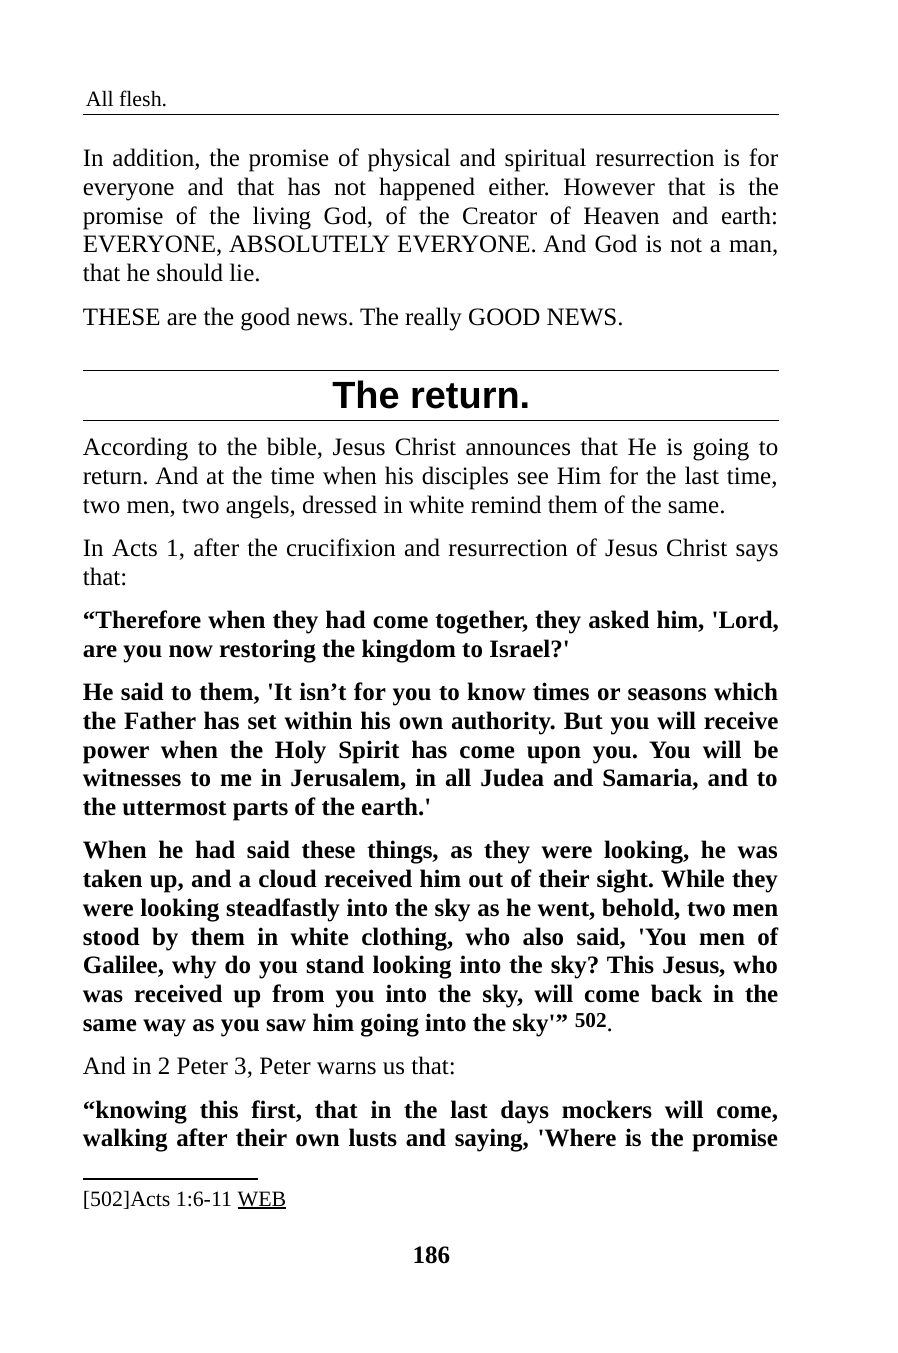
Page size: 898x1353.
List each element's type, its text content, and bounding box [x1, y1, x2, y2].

text When he had said these things, as they were looking, he was taken up, and a cloud received him out of their sight. While they were looking steadfastly into the sky as he went, behold, two men stood by them in white clothing, who also said, 'You men of Galilee, why do you stand looking into the sky? This Jesus, who was received up from you into the sky, will come back in the same way as you saw him going into the sky'” . [83, 836, 779, 1037]
text “knowing this first, that in the last days mockers will come, walking after their own lusts and saying, 'Where is the promise [83, 1095, 779, 1152]
text In Acts 1, after the crucifixion and resurrection of Jesus Christ says that: [83, 533, 779, 591]
text He said to them, 'It isn’t for you to know times or seasons which the Father has set within his own authority. But you will receive power when the Holy Spirit has come upon you. You will be witnesses to me in Jerusalem, in all Judea and Samaria, and to the uttermost parts of the earth.' [83, 677, 779, 821]
text In addition, the promise of physical and spiritual resurrection is for everyone and that has not happened either. However that is the promise of the living God, of the Creator of Heaven and earth: EVERYONE, ABSOLUTELY EVERYONE. And God is not a man, that he should lie. [83, 143, 779, 287]
text “Therefore when they had come together, they asked him, 'Lord, are you now restoring the kingdom to Israel?' [83, 605, 779, 663]
subtitle The return. [83, 371, 779, 420]
text According to the bible, Jesus Christ announces that He is going to return. And at the time when his disciples see Him for the last time, two men, two angels, dressed in white remind them of the same. [83, 432, 779, 518]
text And in 2 Peter 3, Peter warns us that: [83, 1051, 779, 1080]
text Acts 1:6-11 WEB [83, 1186, 779, 1211]
text THESE are the good news. The really GOOD NEWS. [83, 302, 779, 330]
